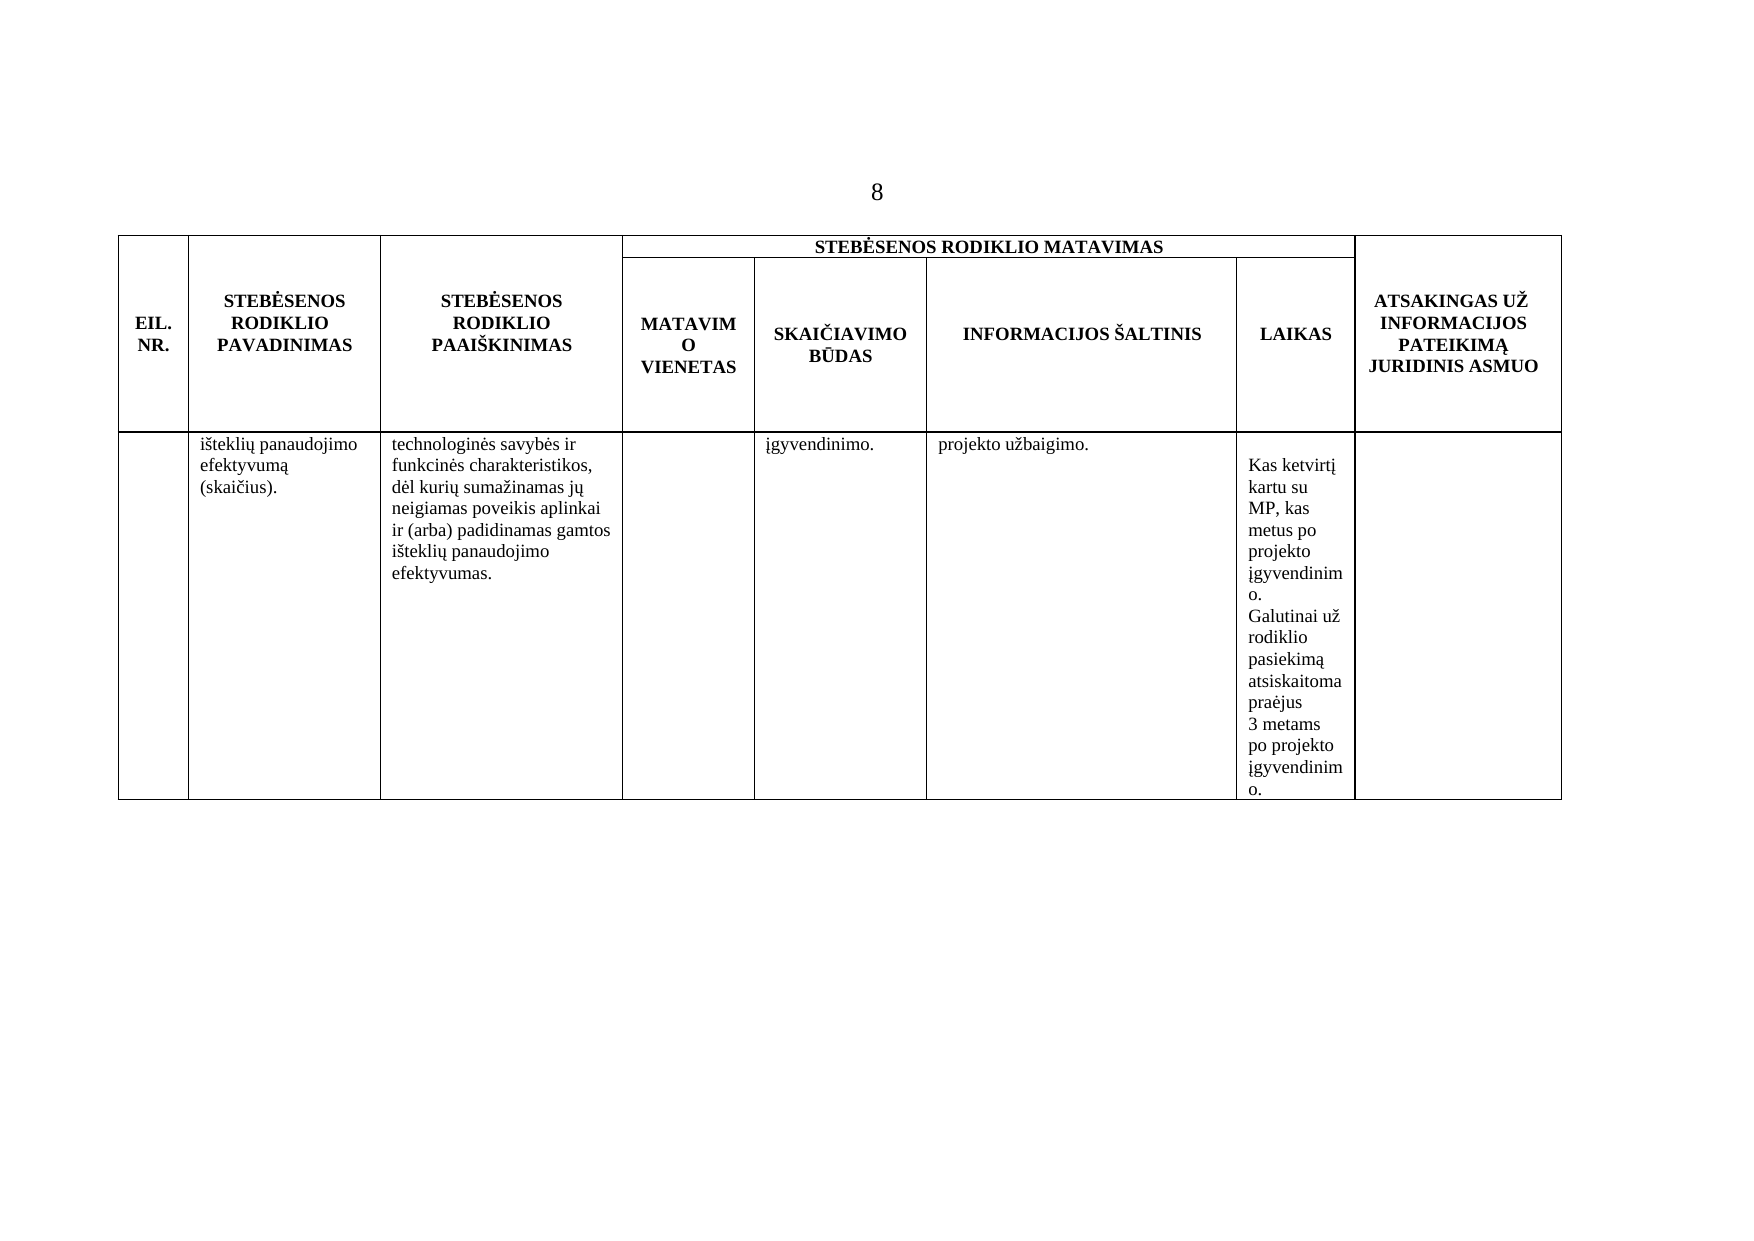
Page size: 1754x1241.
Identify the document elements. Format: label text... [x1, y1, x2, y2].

table_cell [1356, 433, 1561, 799]
table_cell [623, 433, 754, 799]
table_cell projekto užbaigimo. [927, 433, 1236, 799]
table_header STEBĖSENOS RODIKLIO MATAVIMAS [623, 236, 1354, 257]
table_cell įgyvendinimo. [755, 433, 926, 799]
table_header STEBĖSENOS RODIKLIO PAVADINIMAS [189, 236, 380, 431]
table_cell SKAIČIAVIMO BŪDAS [755, 258, 926, 431]
table_header ATSAKINGAS UŽ INFORMACIJOS PATEIKIMĄ JURIDINIS ASMUO [1356, 236, 1561, 431]
table_header EIL. NR. [119, 236, 188, 431]
table_cell Kas ketvirtį kartu su MP, kas metus po projekto įgyvendinimo. Galutinai už rodiklio pasiekimą atsiskaitoma praėjus 3 metams po projekto įgyvendinimo. [1237, 433, 1354, 799]
table_header STEBĖSENOS RODIKLIO PAAIŠKINIMAS [381, 236, 622, 431]
table_cell INFORMACIJOS ŠALTINIS [927, 258, 1236, 431]
table_cell [119, 433, 188, 799]
table_cell MATAVIMO VIENETAS [623, 258, 754, 431]
table_cell technologinės savybės ir funkcinės charakteristikos, dėl kurių sumažinamas jų neigiamas poveikis aplinkai ir (arba) padidinamas gamtos išteklių panaudojimo efektyvumas. [381, 433, 622, 799]
table_cell išteklių panaudojimo efektyvumą (skaičius). [189, 433, 380, 799]
table_cell LAIKAS [1237, 258, 1354, 431]
